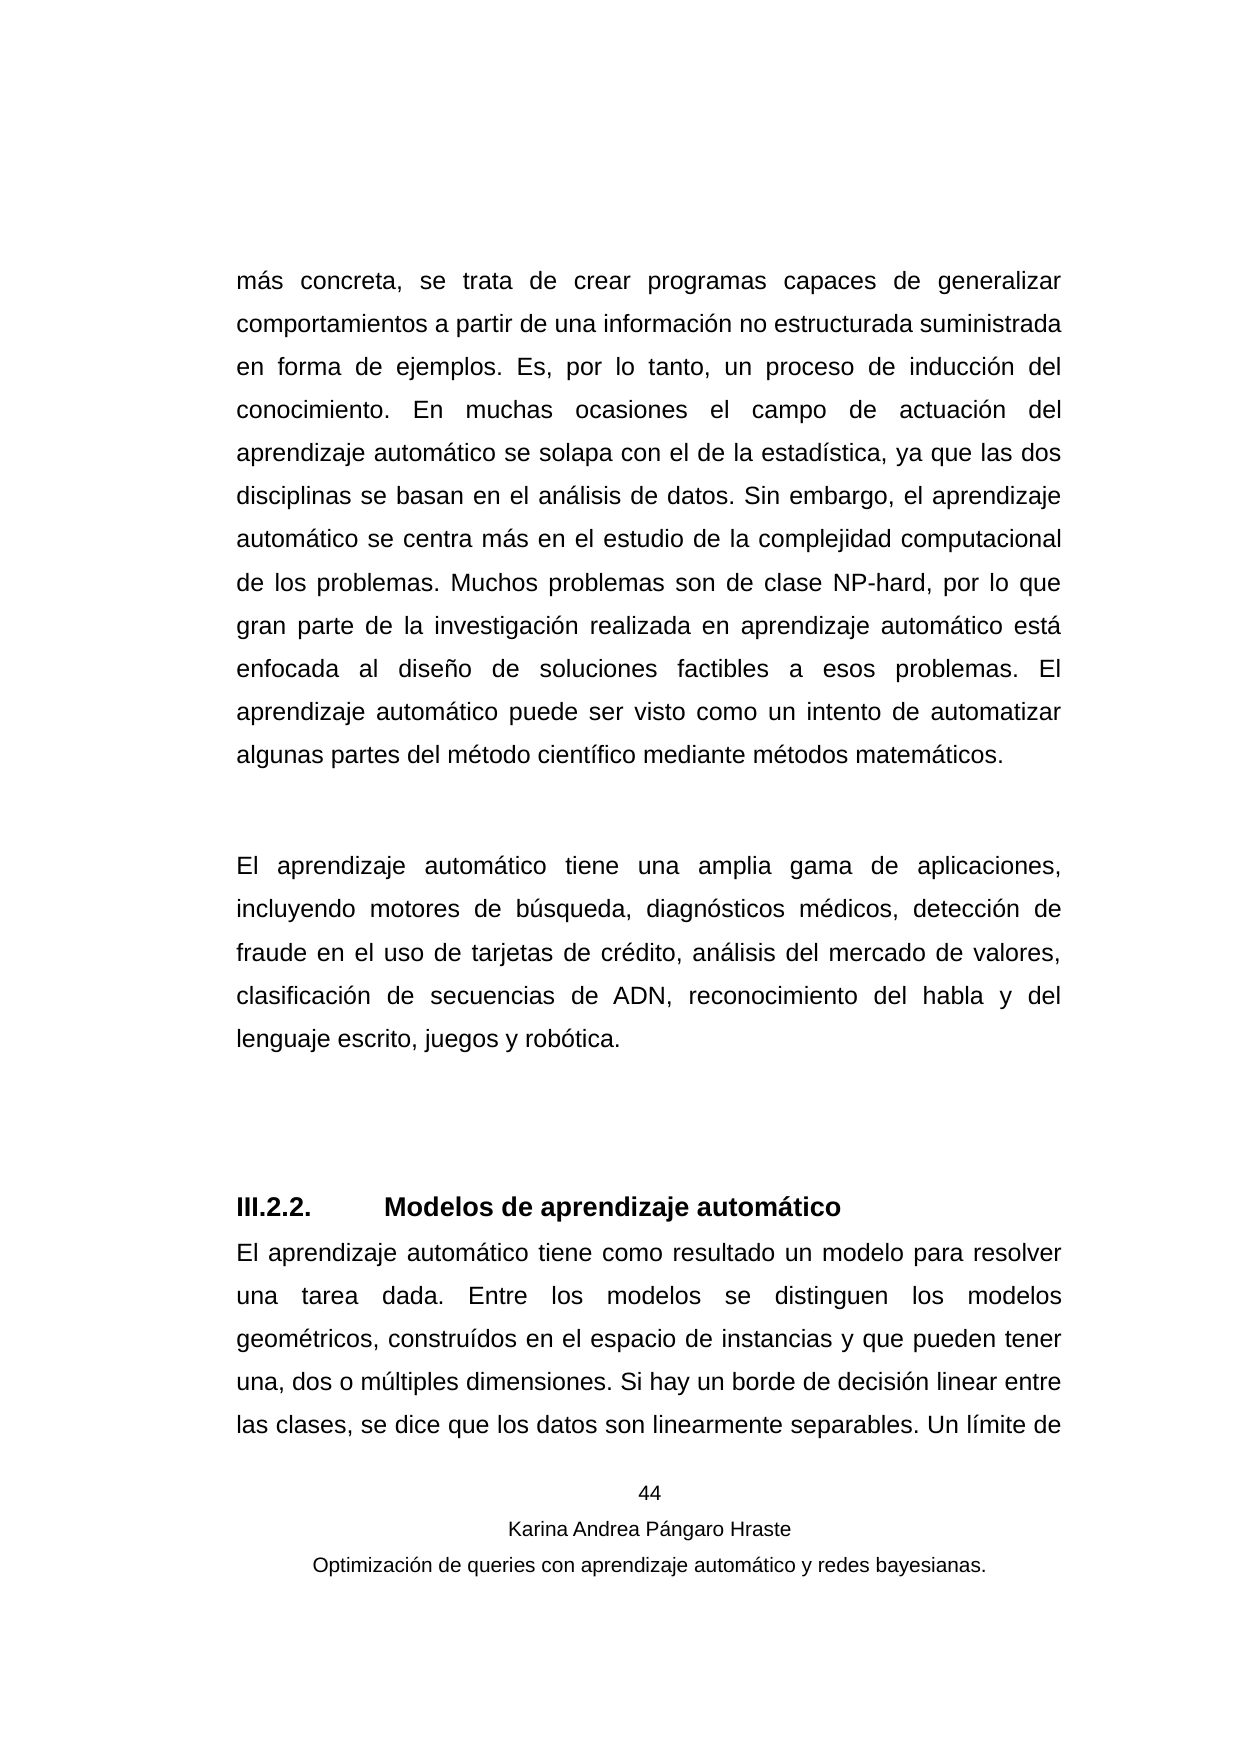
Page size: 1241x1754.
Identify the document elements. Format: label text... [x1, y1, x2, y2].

text El aprendizaje automático tiene una amplia gama de aplicaciones, incluyendo motores de búsqueda, diagnósticos médicos, detección de fraude en el uso de tarjetas de crédito, análisis del mercado de valores, clasificación de secuencias de ADN, reconocimiento del habla y del lenguaje escrito, juegos y robótica. [236, 851, 1063, 1053]
text El aprendizaje automático tiene como resultado un modelo para resolver una tarea dada. Entre los modelos se distinguen los modelos geométricos, construídos en el espacio de instancias y que pueden tener una, dos o múltiples dimensiones. Si hay un borde de decisión linear entre las clases, se dice que los datos son linearmente separables. Un límite de [236, 1238, 1063, 1439]
text más concreta, se trata de crear programas capaces de generalizar comportamientos a partir de una información no estructurada suministrada en forma de ejemplos. Es, por lo tanto, un proceso de inducción del conocimiento. En muchas ocasiones el campo de actuación del aprendizaje automático se solapa con el de la estadística, ya que las dos disciplinas se basan en el análisis de datos. Sin embargo, el aprendizaje automático se centra más en el estudio de la complejidad computacional de los problemas. Muchos problemas son de clase NP-hard, por lo que gran parte de la investigación realizada en aprendizaje automático está enfocada al diseño de soluciones factibles a esos problemas. El aprendizaje automático puede ser visto como un intento de automatizar algunas partes del método científico mediante métodos matemáticos. [236, 266, 1063, 769]
subtitle Modelos de aprendizaje automático [236, 1191, 1063, 1222]
